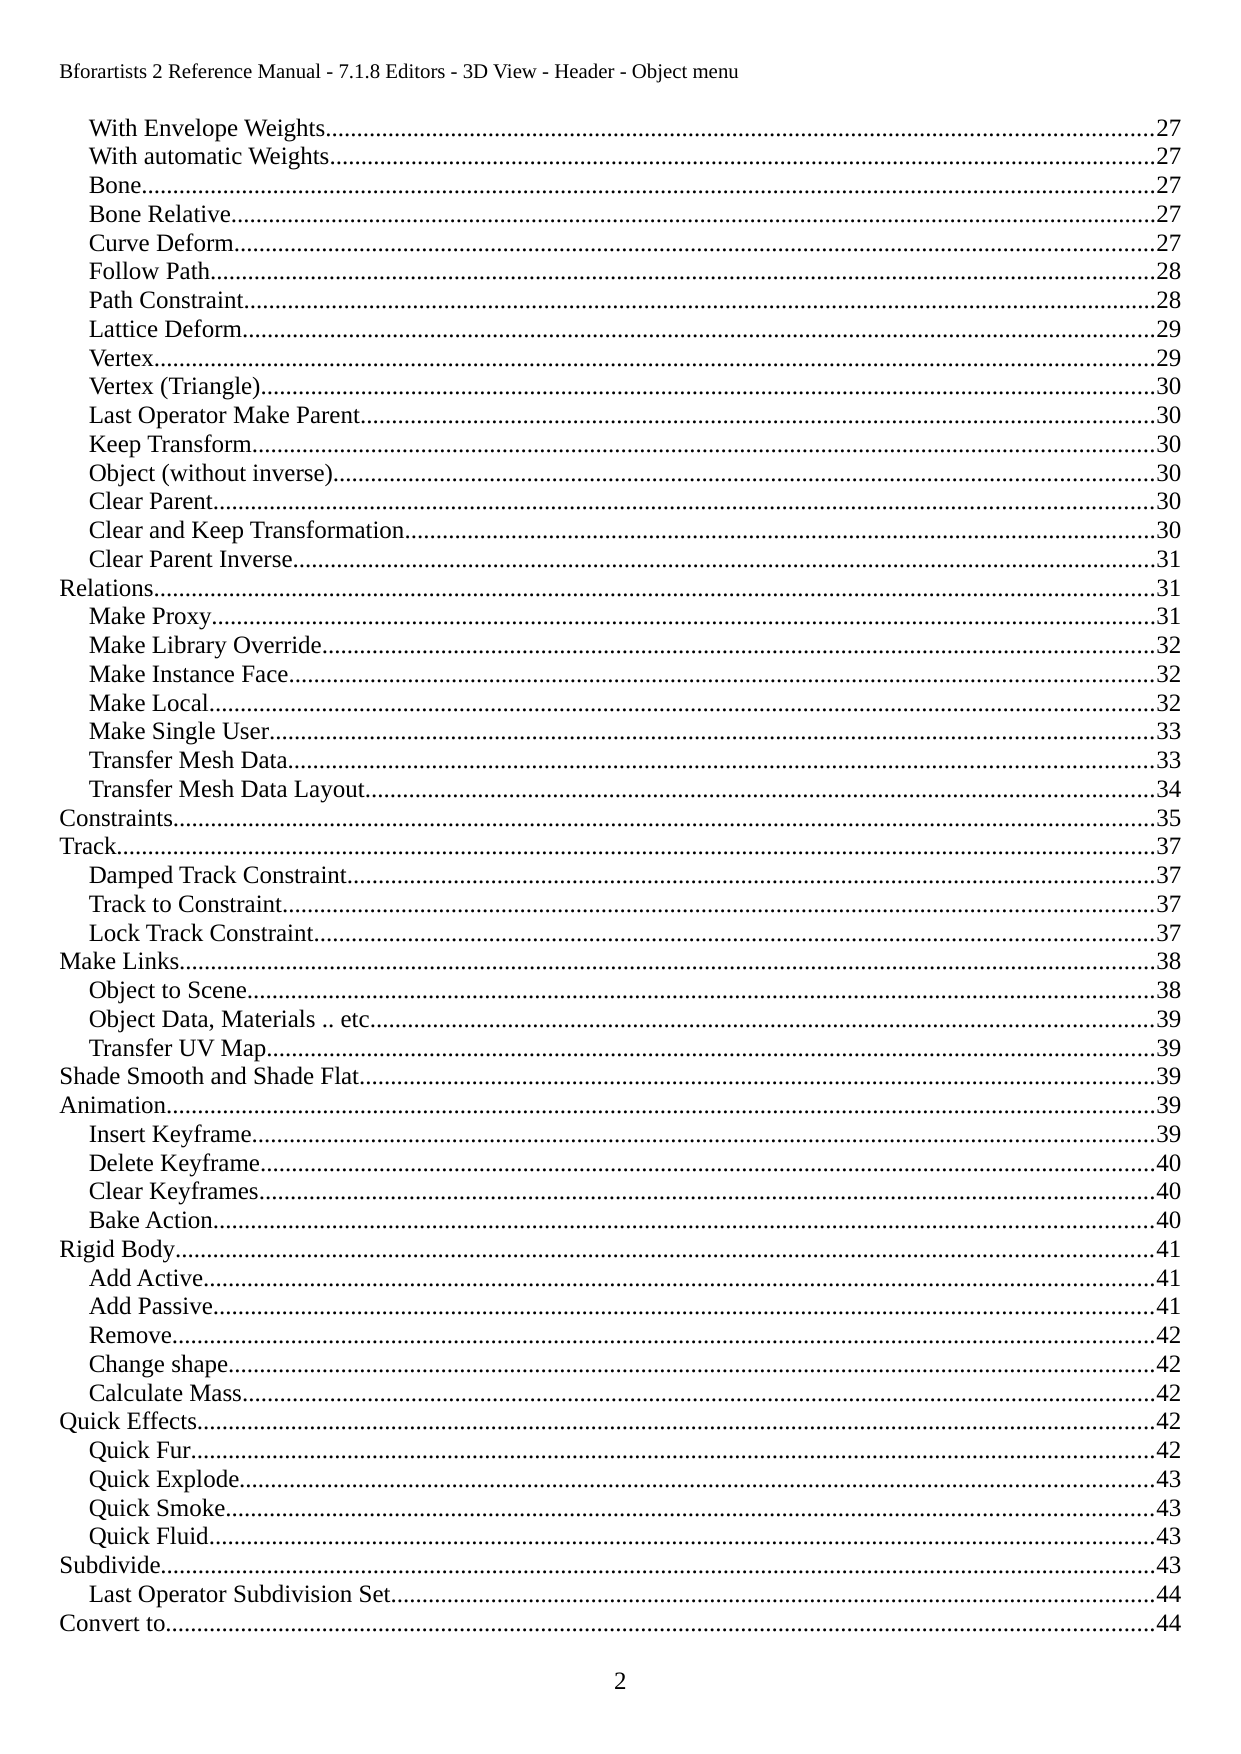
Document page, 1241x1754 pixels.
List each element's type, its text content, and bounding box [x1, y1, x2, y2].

text Lattice Deform 29 [88, 314, 1181, 343]
text Relations 31 [59, 573, 1181, 601]
text Transfer Mesh Data 33 [88, 745, 1181, 774]
text Vertex 29 [88, 343, 1181, 371]
text Subdivide 43 [59, 1550, 1181, 1579]
text Animation 39 [59, 1090, 1181, 1119]
text Constraints 35 [59, 803, 1181, 831]
text Transfer UV Map 39 [88, 1033, 1181, 1061]
text Last Operator Make Parent 30 [88, 400, 1181, 429]
text Clear Parent 30 [88, 486, 1181, 515]
text Make Library Override 32 [88, 630, 1181, 659]
text Quick Fluid 43 [88, 1521, 1181, 1550]
text Bone 27 [88, 170, 1181, 199]
text Keep Transform 30 [88, 429, 1181, 458]
text Add Passive 41 [88, 1291, 1181, 1320]
text Shade Smooth and Shade Flat 39 [59, 1061, 1181, 1090]
text Calculate Mass 42 [88, 1378, 1181, 1406]
text Curve Deform 27 [88, 228, 1181, 256]
text Vertex (Triangle) 30 [88, 371, 1181, 400]
text Bone Relative 27 [88, 199, 1181, 228]
text Remove 42 [88, 1320, 1181, 1349]
text Add Active 41 [88, 1263, 1181, 1291]
text Make Local 32 [88, 688, 1181, 716]
text With automatic Weights 27 [88, 141, 1181, 170]
text Clear Parent Inverse 31 [88, 544, 1181, 573]
text Quick Fur 42 [88, 1435, 1181, 1464]
text Path Constraint 28 [88, 285, 1181, 314]
text Make Instance Face 32 [88, 659, 1181, 688]
text Object (without inverse) 30 [88, 458, 1181, 486]
text Object to Scene 38 [88, 975, 1181, 1004]
text Lock Track Constraint 37 [88, 918, 1181, 946]
text Make Proxy 31 [88, 601, 1181, 630]
text Clear Keyframes 40 [88, 1176, 1181, 1205]
text Last Operator Subdivision Set 44 [88, 1579, 1181, 1608]
text Quick Effects 42 [59, 1406, 1181, 1435]
text Follow Path 28 [88, 256, 1181, 285]
text Quick Explode 43 [88, 1464, 1181, 1493]
text Bake Action 40 [88, 1205, 1181, 1234]
text Track to Constraint 37 [88, 889, 1181, 918]
text Damped Track Constraint 37 [88, 860, 1181, 889]
text Rigid Body 41 [59, 1234, 1181, 1263]
text Convert to 44 [59, 1608, 1181, 1636]
text With Envelope Weights 27 [88, 113, 1181, 141]
text Transfer Mesh Data Layout 34 [88, 774, 1181, 803]
text Make Links 38 [59, 946, 1181, 975]
text Object Data, Materials .. etc 39 [88, 1004, 1181, 1033]
text Make Single User 33 [88, 716, 1181, 745]
text Change shape 42 [88, 1349, 1181, 1378]
text Delete Keyframe 40 [88, 1148, 1181, 1176]
text Quick Smoke 43 [88, 1493, 1181, 1521]
text Insert Keyframe 39 [88, 1119, 1181, 1148]
text Clear and Keep Transformation 30 [88, 515, 1181, 544]
text Track 37 [59, 831, 1181, 860]
